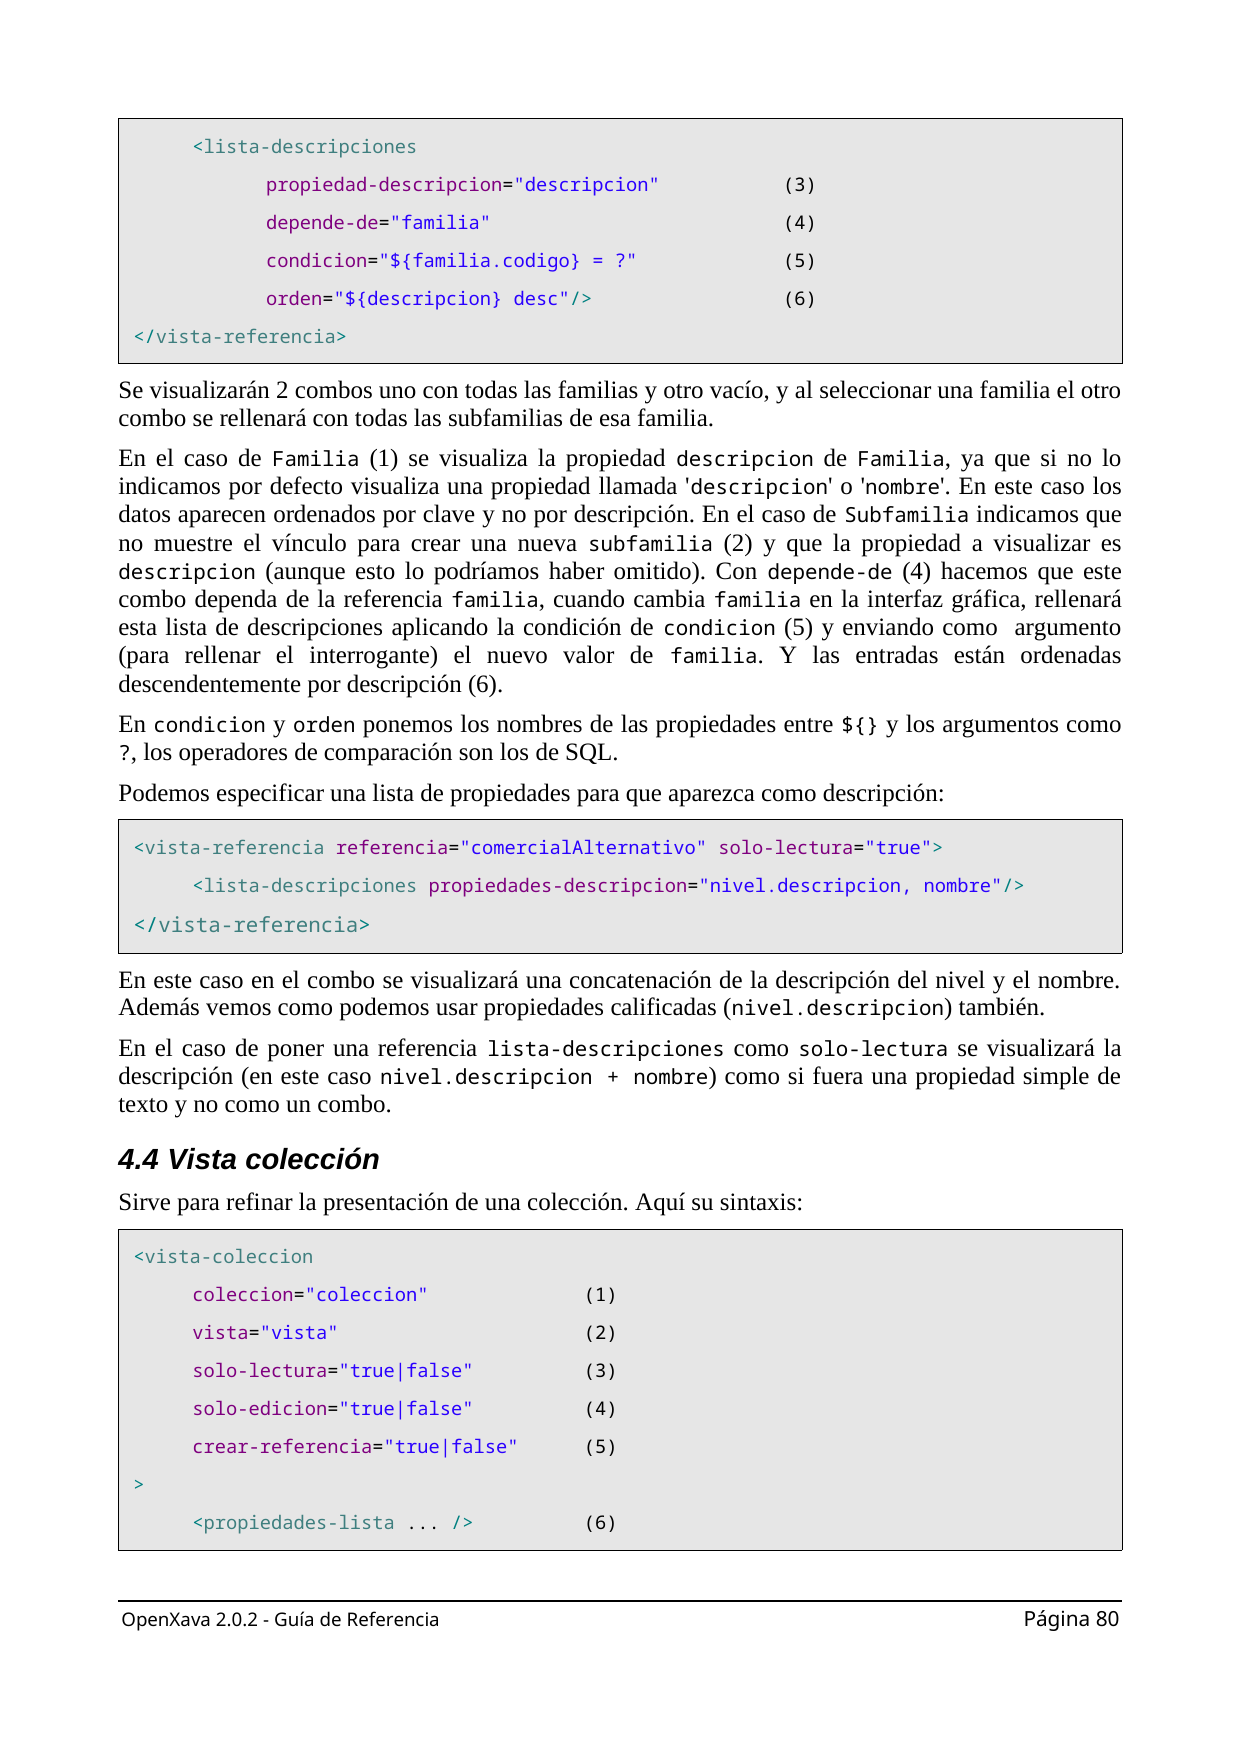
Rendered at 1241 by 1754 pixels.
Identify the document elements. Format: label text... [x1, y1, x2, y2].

text solo-lectura="true|false" (3) [119, 1343, 1122, 1381]
text > [119, 1457, 1122, 1495]
text En condicion y orden ponemos los nombres de las propiedades entre ${} y los argumentos como ?, los operadores de comparación son los de SQL. [118, 710, 1122, 766]
text En este caso en el combo se visualizará una concatenación de la descripción del nivel y el nombre. Además vemos como podemos usar propiedades calificadas (nivel.descripcion) también. [118, 966, 1122, 1022]
subtitle Vista colección [118, 1143, 1122, 1176]
text <vista-referencia referencia="comercialAlternativo" solo-lectura="true"> [119, 820, 1122, 857]
text Sirve para refinar la presentación de una colección. Aquí su sintaxis: [118, 1188, 1122, 1216]
text Se visualizarán 2 combos uno con todas las familias y otro vacío, y al seleccionar una familia el otro combo se rellenará con todas las subfamilias de esa familia. [118, 376, 1122, 431]
text </vista-referencia> [119, 895, 1122, 953]
text solo-edicion="true|false" (4) [119, 1381, 1122, 1419]
text <propiedades-lista ... /> (6) [119, 1495, 1122, 1550]
text crear-referencia="true|false" (5) [119, 1419, 1122, 1457]
text coleccion="coleccion" (1) [119, 1267, 1122, 1305]
text depende-de="familia" (4) [119, 194, 1122, 232]
text propiedad-descripcion="descripcion" (3) [119, 156, 1122, 194]
text vista="vista" (2) [119, 1305, 1122, 1343]
text <vista-coleccion [119, 1230, 1122, 1267]
text En el caso de poner una referencia lista-descripciones como solo-lectura se visualizará la descripción (en este caso nivel.descripcion + nombre) como si fuera una propiedad simple de texto y no como un combo. [118, 1034, 1122, 1118]
text Podemos especificar una lista de propiedades para que aparezca como descripción: [118, 779, 1122, 807]
text </vista-referencia> [119, 308, 1122, 363]
text <lista-descripciones [119, 119, 1122, 156]
text orden="${descripcion} desc"/> (6) [119, 270, 1122, 308]
text En el caso de Familia (1) se visualiza la propiedad descripcion de Familia, ya que si no lo indicamos por defecto visualiza una propiedad llamada 'descripcion' o 'nombre'. En este caso los datos aparecen ordenados por clave y no por descripción. En el caso de Subfamilia indicamos que no muestre el vínculo para crear una nueva subfamilia (2) y que la propiedad a visualizar es descripcion (aunque esto lo podríamos haber omitido). Con depende-de (4) hacemos que este combo dependa de la referencia familia, cuando cambia familia en la interfaz gráfica, rellenará esta lista de descripciones aplicando la condición de condicion (5) y enviando como argumento (para rellenar el interrogante) el nuevo valor de familia. Y las entradas están ordenadas descendentemente por descripción (6). [118, 444, 1122, 697]
text <lista-descripciones propiedades-descripcion="nivel.descripcion, nombre"/> [119, 857, 1122, 895]
text condicion="${familia.codigo} = ?" (5) [119, 232, 1122, 270]
